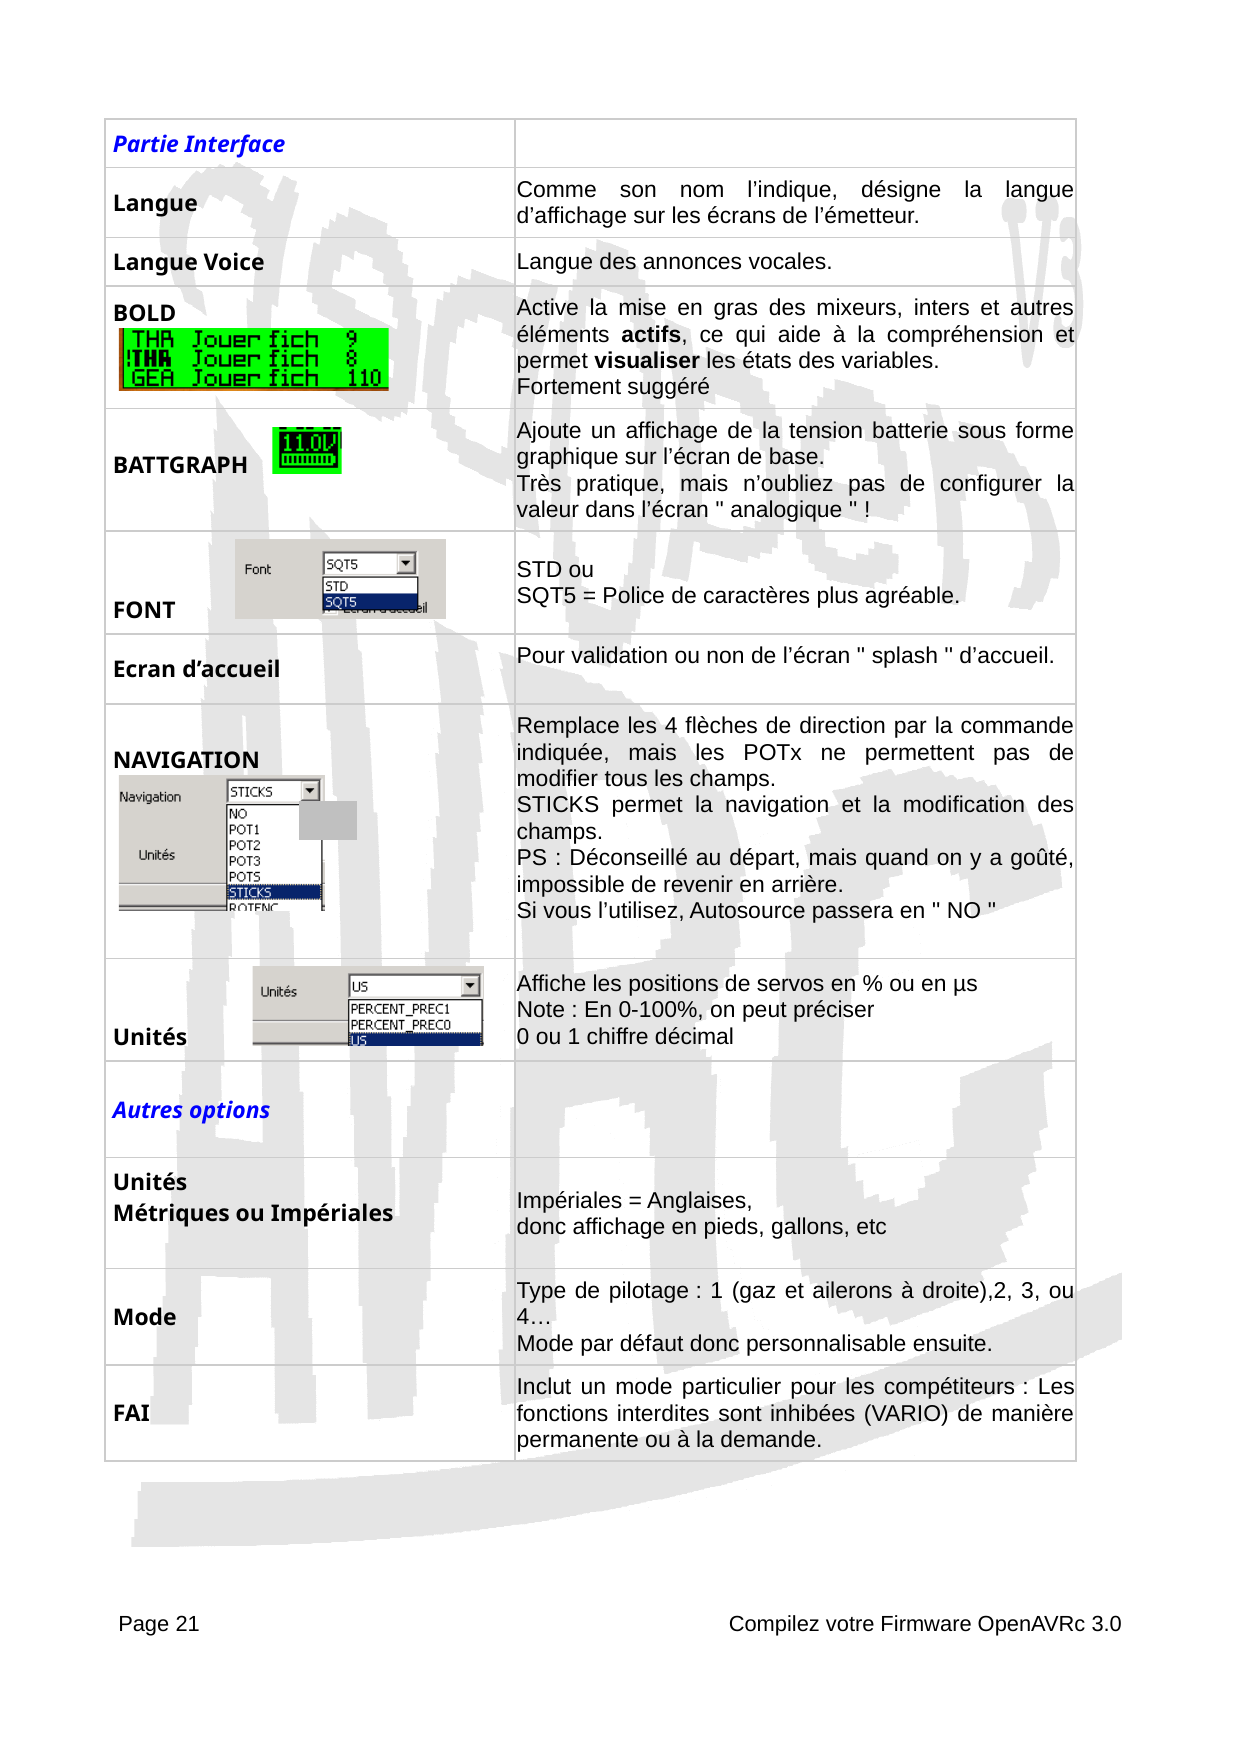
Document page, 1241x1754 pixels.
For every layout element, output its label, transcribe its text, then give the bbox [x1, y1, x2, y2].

table_cell Autres options [106, 1062, 514, 1157]
table_cell Ajoute un affichage de la tension batterie sous forme graphique sur l’écran de base. Très pratique, mais n’oubliez pas de configurer la valeur dans l’écran '' analogique '' ! [516, 409, 1075, 530]
table_cell Affiche les positions de servos en % ou en µs Note : En 0-100%, on peut préciser 0 ou 1 chiffre décimal [516, 959, 1075, 1060]
table_cell BATTGRAPH [106, 409, 514, 530]
table_cell Comme son nom l’indique, désigne la langue d’affichage sur les écrans de l’émetteur. [516, 168, 1075, 236]
table_cell FONT [106, 532, 514, 633]
table_cell Impériales = Anglaises, donc affichage en pieds, gallons, etc [516, 1158, 1075, 1268]
table_cell [516, 1062, 1075, 1157]
table_cell BOLD [106, 287, 514, 407]
table_cell Langue Voice [106, 238, 514, 285]
table_cell NAVIGATION [106, 705, 514, 957]
table_cell Type de pilotage : 1 (gaz et ailerons à droite),2, 3, ou 4… Mode par défaut donc personnalisable ensuite. [516, 1269, 1075, 1364]
table_cell [516, 120, 1075, 167]
table_cell Active la mise en gras des mixeurs, inters et autres éléments actifs, ce qui aide à la compréhension et permet visualiser les états des variables. Fortement suggéré [516, 287, 1075, 407]
table_cell Langue des annonces vocales. [516, 238, 1075, 285]
table_cell Pour validation ou non de l’écran '' splash '' d’accueil. [516, 635, 1075, 703]
table_cell STD ou SQT5 = Police de caractères plus agréable. [516, 532, 1075, 633]
table_cell Unités [106, 959, 514, 1060]
table_cell Inclut un mode particulier pour les compétiteurs : Les fonctions interdites sont inhibées (VARIO) de manière permanente ou à la demande. [516, 1366, 1075, 1460]
table_cell Partie Interface [106, 120, 514, 167]
table_cell Remplace les 4 flèches de direction par la commande indiquée, mais les POTx ne permettent pas de modifier tous les champs. STICKS permet la navigation et la modification des champs. PS : Déconseillé au départ, mais quand on y a goûté, impossible de revenir en arrière. Si vous l’utilisez, Autosource passera en '' NO '' [516, 705, 1075, 957]
table_cell Ecran d’accueil [106, 635, 514, 703]
table_cell Langue [106, 168, 514, 236]
table_cell Unités Métriques ou Impériales [106, 1158, 514, 1268]
table_cell FAI [106, 1366, 514, 1460]
table_cell Mode [106, 1269, 514, 1364]
